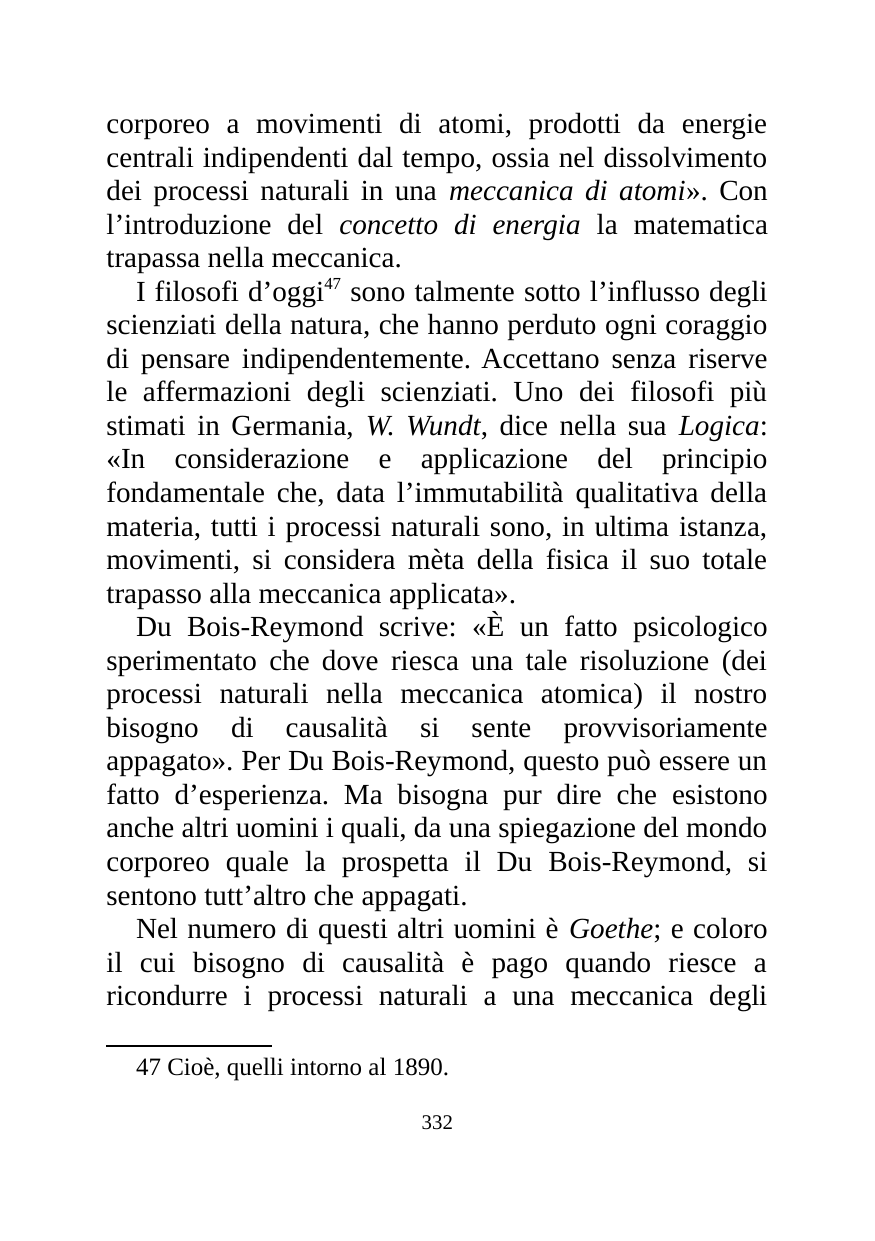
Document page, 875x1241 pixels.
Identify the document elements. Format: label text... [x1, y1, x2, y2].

text Nel numero di questi altri uomini è Goethe; e coloro il cui bisogno di causalità è pago quando riesce a ricondurre i processi naturali a una meccanica degli [106, 911, 768, 1012]
text corporeo a movimenti di atomi, prodotti da energie centrali indipendenti dal tempo, ossia nel dissolvimento dei processi naturali in una meccanica di atomi». Con l’introduzione del concetto di energia la matematica trapassa nella meccanica. [106, 106, 768, 274]
text Cioè, quelli intorno al 1890. [106, 1052, 768, 1080]
text Du Bois-Reymond scrive: «È un fatto psicologico sperimentato che dove riesca una tale risoluzione (dei processi naturali nella meccanica atomica) il nostro bisogno di causalità si sente provvisoriamente appagato». Per Du Bois-Reymond, questo può essere un fatto d’esperienza. Ma bisogna pur dire che esistono anche altri uomini i quali, da una spiegazione del mondo corporeo quale la prospetta il Du Bois-Reymond, si sentono tutt’altro che appagati. [106, 609, 768, 911]
text I filosofi d’oggi sono talmente sotto l’influsso degli scienziati della natura, che hanno perduto ogni coraggio di pensare indipendentemente. Accettano senza riserve le affermazioni degli scienziati. Uno dei filosofi più stimati in Germania, W. Wundt, dice nella sua Logica: «In considerazione e applicazione del principio fondamentale che, data l’immutabilità qualitativa della materia, tutti i processi naturali sono, in ultima istanza, movimenti, si considera mèta della fisica il suo totale trapasso alla meccanica applicata». [106, 274, 768, 609]
